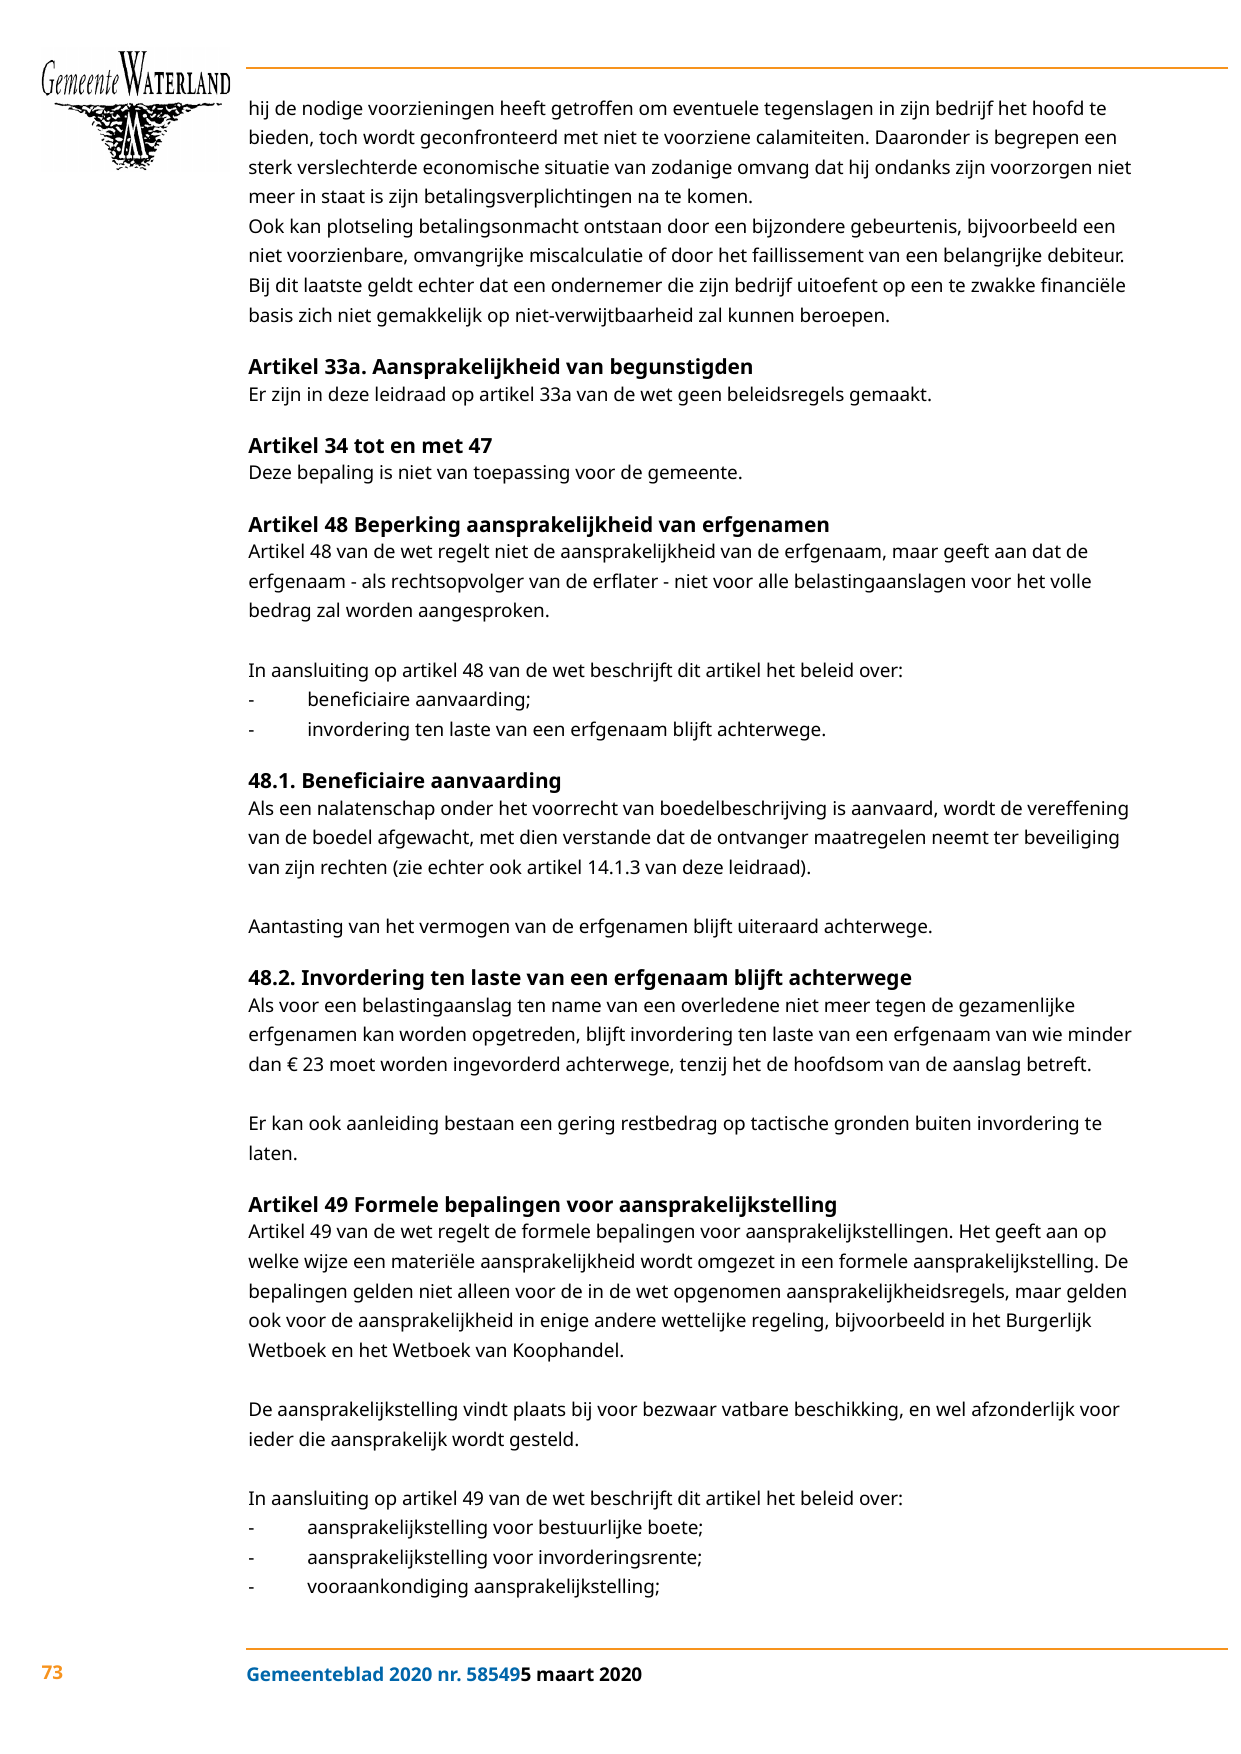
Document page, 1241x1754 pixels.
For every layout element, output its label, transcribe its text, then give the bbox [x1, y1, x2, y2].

text In aansluiting op artikel 48 van de wet beschrijft dit artikel het beleid over: [248, 657, 1152, 682]
text hij de nodige voorzieningen heeft getroffen om eventuele tegenslagen in zijn bedrijf het hoofd te bieden, toch wordt geconfronteerd met niet te voorziene calamiteiten. Daaronder is begrepen een sterk verslechterde economische situatie van zodanige omvang dat hij ondanks zijn voorzorgen niet meer in staat is zijn betalingsverplichtingen na te komen. [248, 95, 1152, 209]
list aansprakelijkstelling voor invorderingsrente; [248, 1544, 1152, 1570]
list beneficiaire aanvaarding; [248, 686, 1152, 712]
list vooraankondiging aansprakelijkstelling; [248, 1574, 1152, 1599]
text In aansluiting op artikel 49 van de wet beschrijft dit artikel het beleid over: [248, 1485, 1152, 1511]
text Artikel 49 Formele bepalingen voor aansprakelijkstelling [248, 1190, 1152, 1219]
text Artikel 48 van de wet regelt niet de aansprakelijkheid van de erfgenaam, maar geeft aan dat de erfgenaam - als rechtsopvolger van de erflater - niet voor alle belastingaanslagen voor het volle bedrag zal worden aangesproken. [248, 538, 1152, 623]
text Artikel 34 tot en met 47 [248, 431, 1152, 459]
list aansprakelijkstelling voor bestuurlijke boete; [248, 1514, 1152, 1540]
picture [41, 47, 231, 172]
text Als een nalatenschap onder het voorrecht van boedelbeschrijving is aanvaard, wordt de vereffening van de boedel afgewacht, met dien verstande dat de ontvanger maatregelen neemt ter beveiliging van zijn rechten (zie echter ook artikel 14.1.3 van deze leidraad). [248, 795, 1152, 880]
text Deze bepaling is niet van toepassing voor de gemeente. [248, 459, 1152, 485]
text Aantasting van het vermogen van de erfgenamen blijft uiteraard achterwege. [248, 913, 1152, 939]
text De aansprakelijkstelling vindt plaats bij voor bezwaar vatbare beschikking, en wel afzonderlijk voor ieder die aansprakelijk wordt gesteld. [248, 1396, 1152, 1452]
text 48.1. Beneficiaire aanvaarding [248, 766, 1152, 795]
text Er kan ook aanleiding bestaan een gering restbedrag op tactische gronden buiten invordering te laten. [248, 1110, 1152, 1166]
text Als voor een belastingaanslag ten name van een overledene niet meer tegen de gezamenlijke erfgenamen kan worden opgetreden, blijft invordering ten laste van een erfgenaam van wie minder dan € 23 moet worden ingevorderd achterwege, tenzij het de hoofdsom van de aanslag betreft. [248, 992, 1152, 1077]
text 48.2. Invordering ten laste van een erfgenaam blijft achterwege [248, 963, 1152, 992]
text Artikel 33a. Aansprakelijkheid van begunstigden [248, 352, 1152, 381]
text Er zijn in deze leidraad op artikel 33a van de wet geen beleidsregels gemaakt. [248, 381, 1152, 406]
text Ook kan plotseling betalingsonmacht ontstaan door een bijzondere gebeurtenis, bijvoorbeeld een niet voorzienbare, omvangrijke miscalculatie of door het faillissement van een belangrijke debiteur. Bij dit laatste geldt echter dat een ondernemer die zijn bedrijf uitoefent op een te zwakke financiële basis zich niet gemakkelijk op niet-verwijtbaarheid zal kunnen beroepen. [248, 213, 1152, 328]
list invordering ten laste van een erfgenaam blijft achterwege. [248, 716, 1152, 742]
text Artikel 48 Beperking aansprakelijkheid van erfgenamen [248, 510, 1152, 538]
text Artikel 49 van de wet regelt de formele bepalingen voor aansprakelijkstellingen. Het geeft aan op welke wijze een materiële aansprakelijkheid wordt omgezet in een formele aansprakelijkstelling. De bepalingen gelden niet alleen voor de in de wet opgenomen aansprakelijkheidsregels, maar gelden ook voor de aansprakelijkheid in enige andere wettelijke regeling, bijvoorbeeld in het Burgerlijk Wetboek en het Wetboek van Koophandel. [248, 1219, 1152, 1363]
